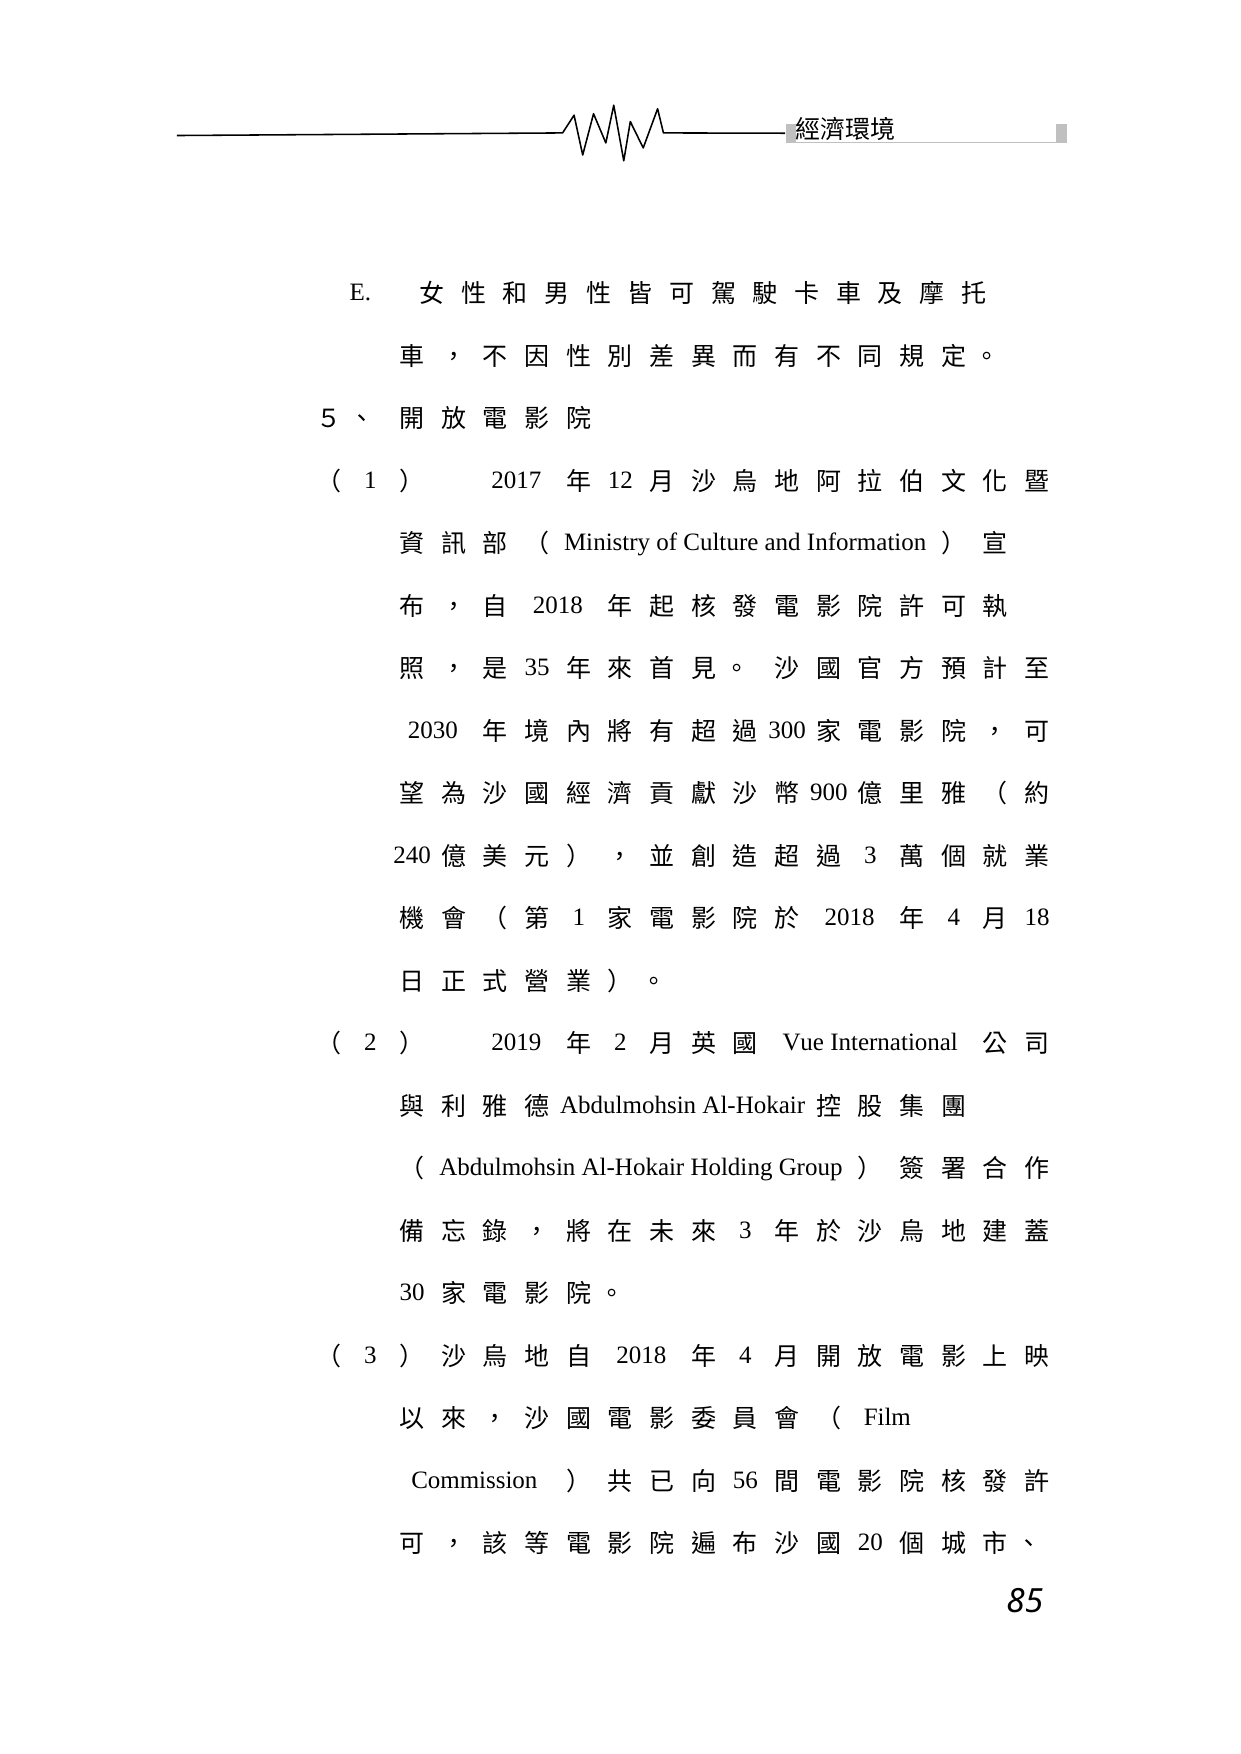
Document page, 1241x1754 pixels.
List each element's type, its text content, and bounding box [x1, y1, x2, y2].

text （3）沙烏地自2018年4月開放電影上映以來，沙國電影委員會（Film Commission）共已向56間電影院核發許可，該等電影院遍布沙國20個城市、 [306, 1313, 1058, 1563]
text （2） 2019年2月英國Vue International公司與利雅德Abdulmohsin Al-Hokair控股集團（Abdulmohsin Al-Hokair Holding Group）簽署合作備忘錄，將在未來3年於沙烏地建蓋30家電影院。 [306, 1000, 1058, 1313]
text （1） 2017年12月沙烏地阿拉伯文化暨資訊部（Ministry of Culture and Information）宣布，自2018年起核發電影院許可執照，是35年來首見。沙國官方預計至2030年境內將有超過300家電影院，可望為沙國經濟貢獻沙幣900億里雅（約240億美元），並創造超過3萬個就業機會（第1家電影院於2018年4月18日正式營業）。 [306, 438, 1058, 1000]
text ５、開放電影院 [281, 375, 1058, 438]
text E. 女性和男性皆可駕駛卡車及摩托車，不因性別差異而有不同規定。 [330, 250, 1058, 375]
